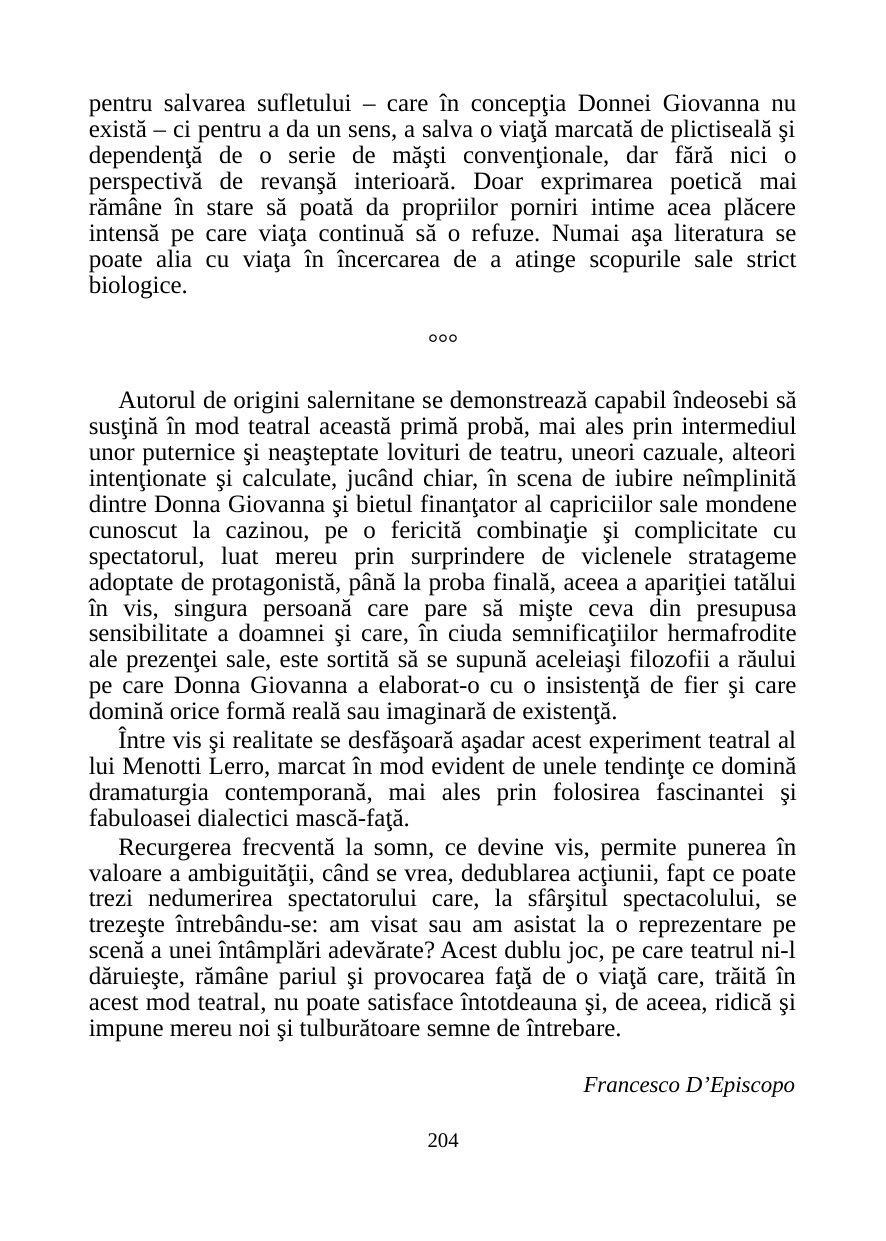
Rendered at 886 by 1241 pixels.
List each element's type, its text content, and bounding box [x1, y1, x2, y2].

text Francesco D’Episcopo [88, 1071, 797, 1097]
text °°° [88, 328, 797, 356]
text pentru salvarea sufletului – care în concepţia Donnei Giovanna nu există – ci pentru a da un sens, a salva o viaţă marcată de plictiseală şi dependenţă de o serie de măşti convenţionale, dar fără nici o perspectivă de revanşă interioară. Doar exprimarea poetică mai rămâne în stare să poată da propriilor porniri intime acea plăcere intensă pe care viaţa continuă să o refuze. Numai aşa literatura se poate alia cu viaţa în încercarea de a atinge scopurile sale strict biologice. [88, 88, 797, 299]
text Între vis şi realitate se desfăşoară aşadar acest experiment teatral al lui Menotti Lerro, marcat în mod evident de unele tendinţe ce domină dramaturgia contemporană, mai ales prin folosirea fascinantei şi fabuloasei dialectici mască-faţă. [88, 725, 797, 832]
text Autorul de origini salernitane se demonstrează capabil îndeosebi să susţină în mod teatral această primă probă, mai ales prin intermediul unor puternice şi neaşteptate lovituri de teatru, uneori cazuale, alteori intenţionate şi calculate, jucând chiar, în scena de iubire neîmplinită dintre Donna Giovanna şi bietul finanţator al capriciilor sale mondene cunoscut la cazinou, pe o fericită combinaţie şi complicitate cu spectatorul, luat mereu prin surprindere de viclenele stratageme adoptate de protagonistă, până la proba finală, aceea a apariţiei tatălui în vis, singura persoană care pare să mişte ceva din presupusa sensibilitate a doamnei şi care, în ciuda semnificaţiilor hermafrodite ale prezenţei sale, este sortită să se supună aceleiaşi filozofii a răului pe care Donna Giovanna a elaborat-o cu o insistenţă de fier şi care domină orice formă reală sau imaginară de existenţă. [88, 385, 797, 725]
text Recurgerea frecventă la somn, ce devine vis, permite punerea în valoare a ambiguităţii, când se vrea, dedublarea acţiunii, fapt ce poate trezi nedumerirea spectatorului care, la sfârşitul spectacolului, se trezeşte întrebându-se: am visat sau am asistat la o reprezentare pe scenă a unei întâmplări adevărate? Acest dublu joc, pe care teatrul ni-l dăruieşte, rămâne pariul şi provocarea faţă de o viaţă care, trăită în acest mod teatral, nu poate satisface întotdeauna şi, de aceea, ridică şi impune mereu noi şi tulburătoare semne de întrebare. [88, 832, 797, 1042]
